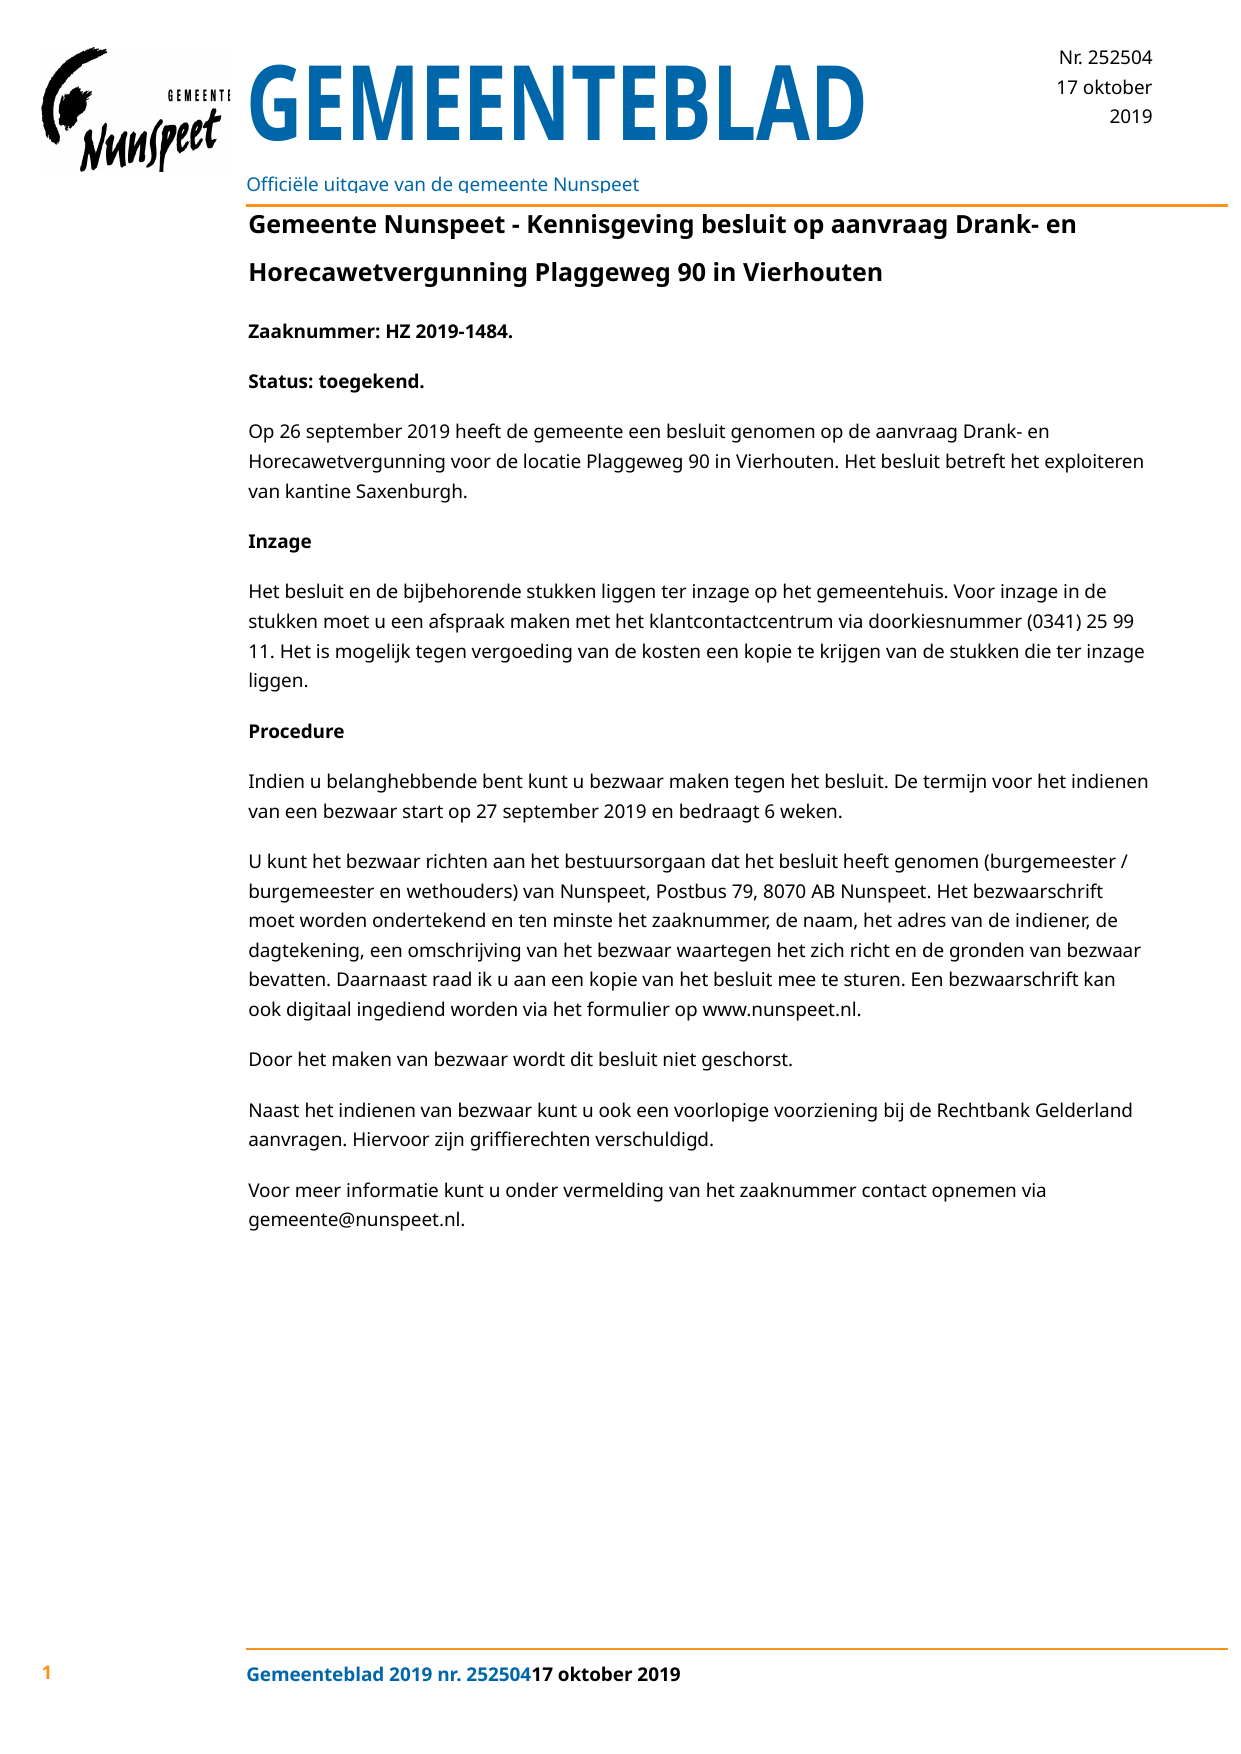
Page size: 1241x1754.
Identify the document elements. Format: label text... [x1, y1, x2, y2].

picture [41, 47, 231, 172]
text Naast het indienen van bezwaar kunt u ook een voorlopige voorziening bij de Rechtbank Gelderland aanvragen. Hiervoor zijn griffierechten verschuldigd. [248, 1097, 1152, 1152]
text Inzage [248, 528, 1152, 554]
text Door het maken van bezwaar wordt dit besluit niet geschorst. [248, 1047, 1152, 1072]
text Indien u belanghebbende bent kunt u bezwaar maken tegen het besluit. De termijn voor het indienen van een bezwaar start op 27 september 2019 en bedraagt 6 weken. [248, 768, 1152, 824]
text Het besluit en de bijbehorende stukken liggen ter inzage op het gemeentehuis. Voor inzage in de stukken moet u een afspraak maken met het klantcontactcentrum via doorkiesnummer (0341) 25 99 11. Het is mogelijk tegen vergoeding van de kosten een kopie te krijgen van de stukken die ter inzage liggen. [248, 579, 1152, 693]
text Zaaknummer: HZ 2019-1484. [248, 318, 1152, 344]
text U kunt het bezwaar richten aan het bestuursorgaan dat het besluit heeft genomen (burgemeester / burgemeester en wethouders) van Nunspeet, Postbus 79, 8070 AB Nunspeet. Het bezwaarschrift moet worden ondertekend en ten minste het zaaknummer, de naam, het adres van de indiener, de dagtekening, een omschrijving van het bezwaar waartegen het zich richt en de gronden van bezwaar bevatten. Daarnaast raad ik u aan een kopie van het besluit mee te sturen. Een bezwaarschrift kan ook digitaal ingediend worden via het formulier op www.nunspeet.nl. [248, 848, 1152, 1022]
text Status: toegekend. [248, 368, 1152, 394]
text Gemeente Nunspeet - Kennisgeving besluit op aanvraag Drank- en Horecawetvergunning Plaggeweg 90 in Vierhouten [248, 207, 1152, 288]
text Voor meer informatie kunt u onder vermelding van het zaaknummer contact opnemen via gemeente@nunspeet.nl. [248, 1177, 1152, 1232]
text Procedure [248, 718, 1152, 744]
text Op 26 september 2019 heeft de gemeente een besluit genomen op de aanvraag Drank- en Horecawetvergunning voor de locatie Plaggeweg 90 in Vierhouten. Het besluit betreft het exploiteren van kantine Saxenburgh. [248, 419, 1152, 504]
